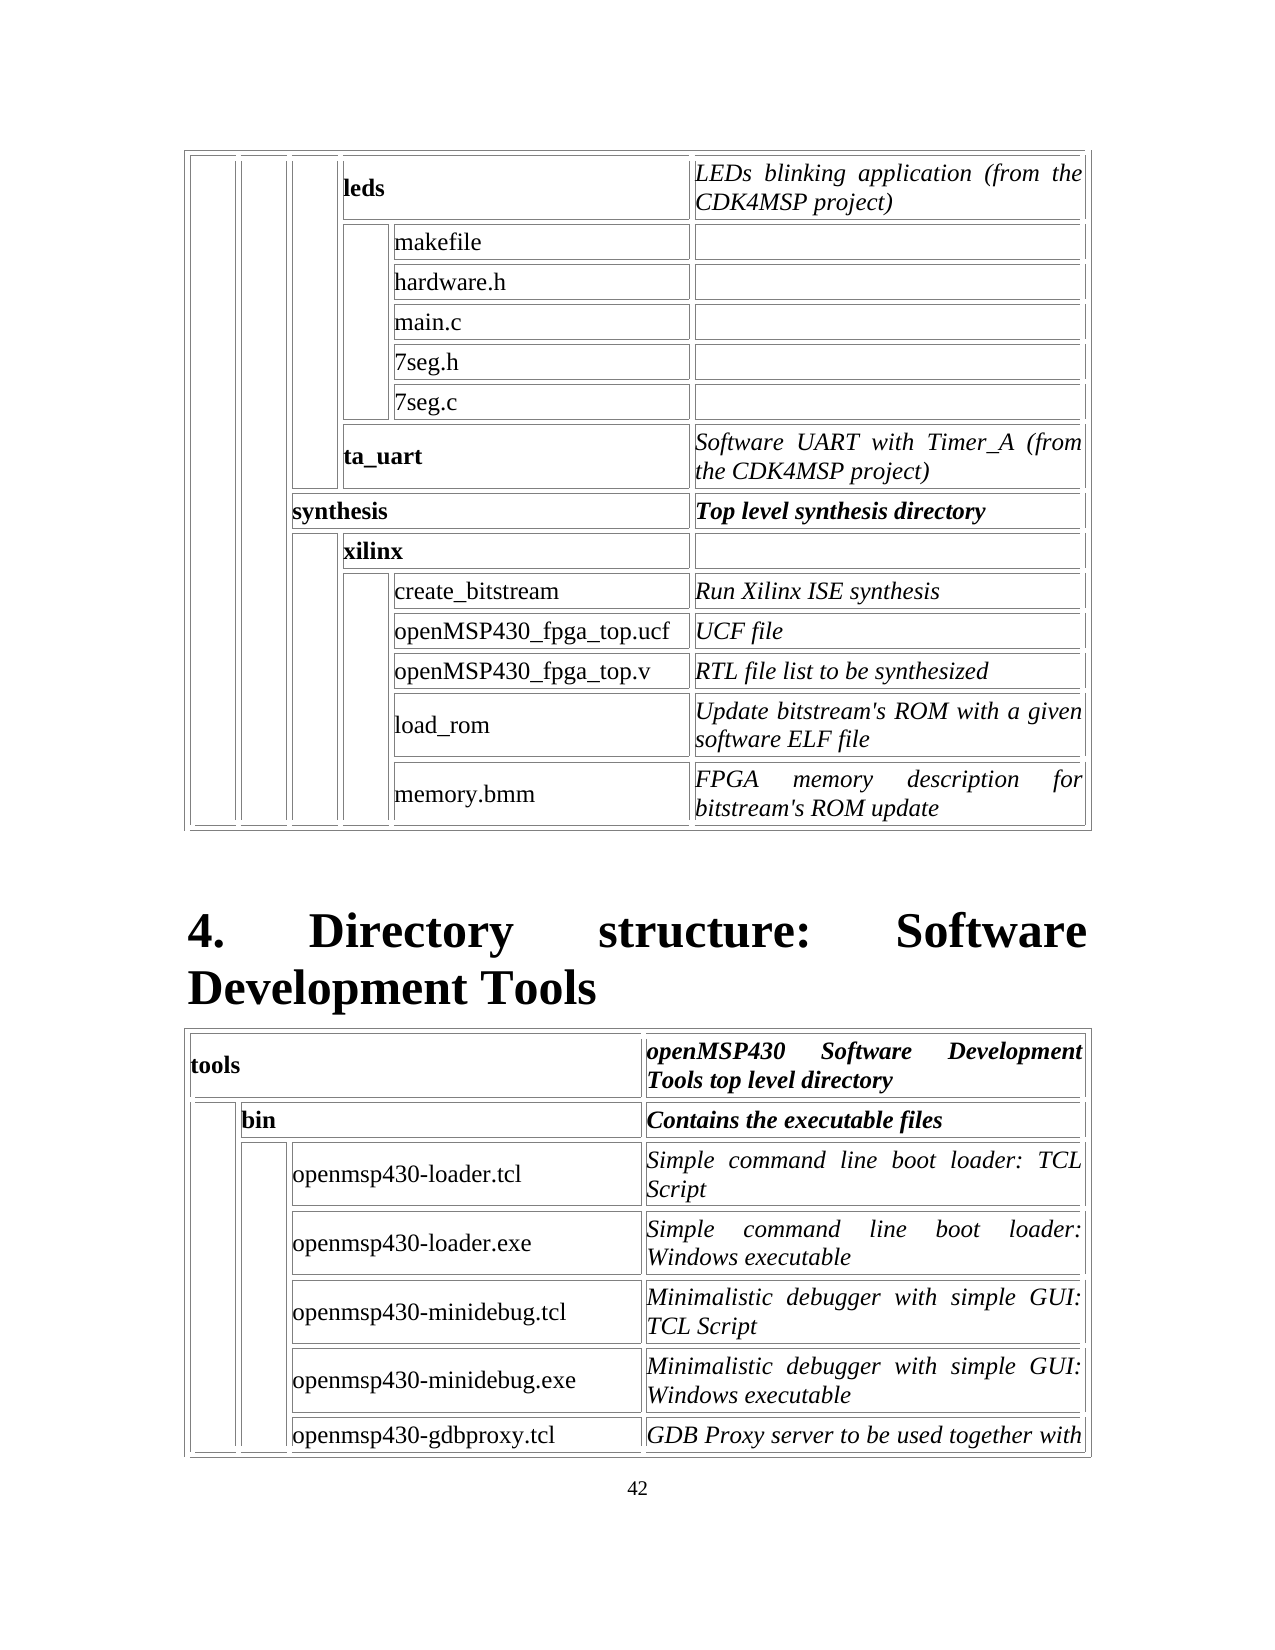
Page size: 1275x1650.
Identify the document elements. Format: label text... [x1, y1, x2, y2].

table_header openMSP430 Software Development Tools top level directory [644, 1029, 1088, 1097]
table_cell synthesis [289, 488, 692, 527]
table_cell abcd [289, 151, 340, 487]
table_cell Run Xilinx ISE synthesis [692, 568, 1088, 607]
table_cell xilinx [340, 528, 692, 567]
table_cell leds [340, 151, 692, 219]
table_cell FPGA memory description for bitstream's ROM update [692, 756, 1088, 825]
table_cell abcd [340, 219, 391, 419]
table_cell hardware.h [391, 259, 692, 299]
table_cell [692, 339, 1088, 379]
table_cell abcd [238, 1137, 289, 1452]
table_cell [692, 379, 1088, 419]
table_cell load_rom [391, 688, 692, 756]
table_cell abcd [187, 1097, 238, 1452]
table_cell openmsp430-minidebug.exe [289, 1343, 643, 1412]
table_cell Software UART with Timer_A (from the CDK4MSP project) [692, 419, 1088, 487]
table_cell makefile [391, 219, 692, 259]
table_cell [187, 151, 238, 825]
table_cell [692, 259, 1088, 299]
table_cell openmsp430-loader.exe [289, 1205, 643, 1274]
table_cell create_bitstream [391, 568, 692, 607]
table_cell 7seg.h [391, 339, 692, 379]
table_cell Simple command line boot loader: Windows executable [644, 1205, 1088, 1274]
table_cell ta_uart [340, 419, 692, 487]
table_cell GDB Proxy server to be used together with [644, 1412, 1088, 1452]
table_cell [238, 151, 289, 825]
table_cell UCF file [692, 608, 1088, 647]
table_cell bin [238, 1097, 643, 1137]
table_cell Minimalistic debugger with simple GUI: TCL Script [644, 1274, 1088, 1343]
table_cell Top level synthesis directory [692, 488, 1088, 527]
table_cell abcd [340, 568, 391, 825]
table_cell openmsp430-gdbproxy.tcl [289, 1412, 643, 1452]
table_cell abcd [289, 528, 340, 825]
table_cell Minimalistic debugger with simple GUI: Windows executable [644, 1343, 1088, 1412]
table_cell Update bitstream's ROM with a given software ELF file [692, 688, 1088, 756]
table_cell [692, 219, 1088, 259]
table_cell openmsp430-minidebug.tcl [289, 1274, 643, 1343]
table_cell openMSP430_fpga_top.ucf [391, 608, 692, 647]
table_cell [692, 299, 1088, 339]
table_cell [692, 528, 1088, 567]
table_cell openmsp430-loader.tcl [289, 1137, 643, 1205]
table_cell memory.bmm [391, 756, 692, 825]
text 4. Directory structure: Software Development Tools [187, 900, 1088, 1015]
table_cell 7seg.c [391, 379, 692, 419]
table_cell main.c [391, 299, 692, 339]
table_cell Simple command line boot loader: TCL Script [644, 1137, 1088, 1205]
table_cell LEDs blinking application (from the CDK4MSP project) [692, 150, 1088, 219]
table_cell openMSP430_fpga_top.v [391, 648, 692, 687]
table_cell Contains the executable files [644, 1097, 1088, 1137]
table_header tools [187, 1029, 643, 1097]
table_cell RTL file list to be synthesized [692, 648, 1088, 687]
